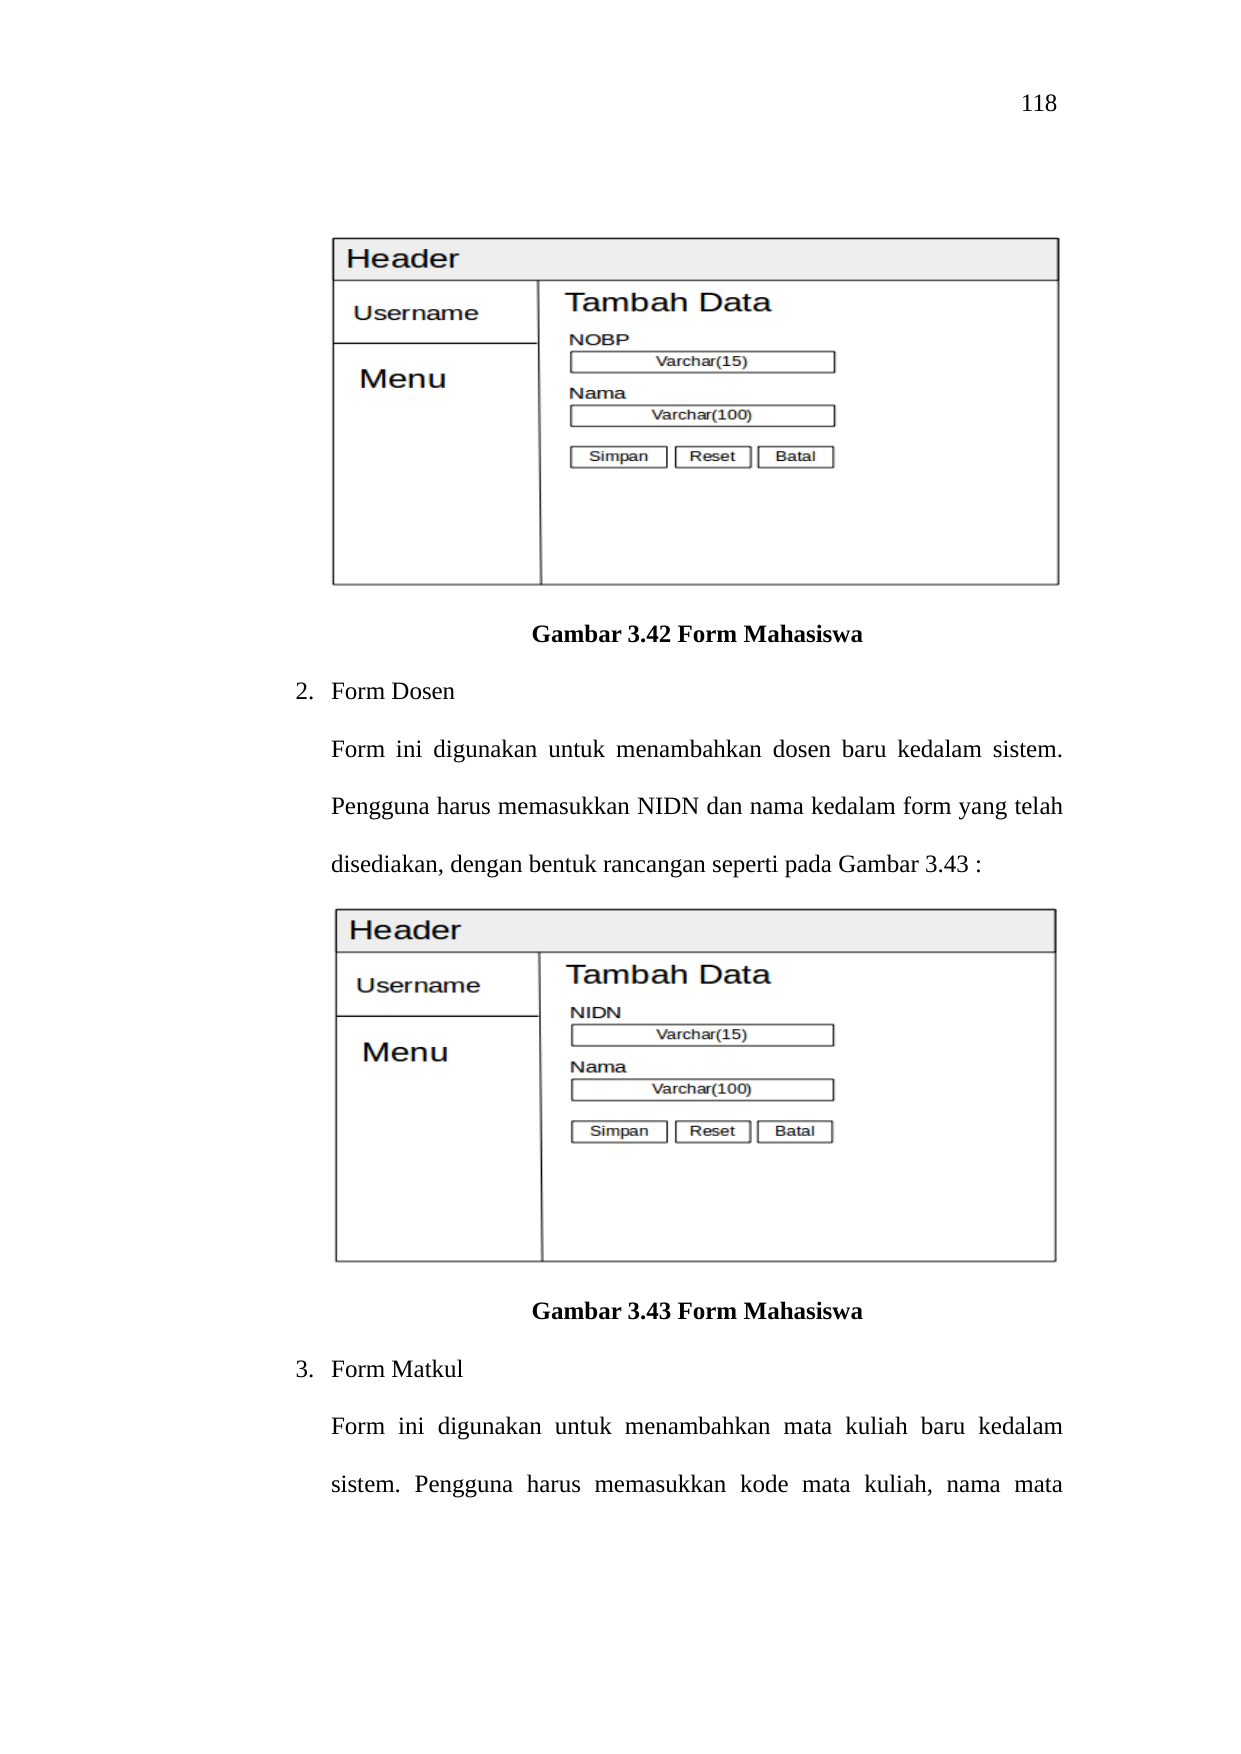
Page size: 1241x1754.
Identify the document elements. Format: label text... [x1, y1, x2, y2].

picture [331, 906, 1064, 1268]
list Form Dosen [295, 676, 1063, 705]
list Form ini digunakan untuk menambahkan dosen baru kedalam sistem. Pengguna harus memasukkan NIDN dan nama kedalam form yang telah disediakan, dengan bentuk rancangan seperti pada Gambar 3.43 : [295, 734, 1063, 877]
list Gambar 3.43 Form Mahasiswa [331, 1268, 1063, 1325]
list Gambar 3.42 Form Mahasiswa [331, 590, 1063, 647]
list Form Matkul [295, 1354, 1063, 1383]
list Form ini digunakan untuk menambahkan mata kuliah baru kedalam sistem. Pengguna harus memasukkan kode mata kuliah, nama mata [295, 1411, 1063, 1498]
picture [331, 236, 1064, 590]
